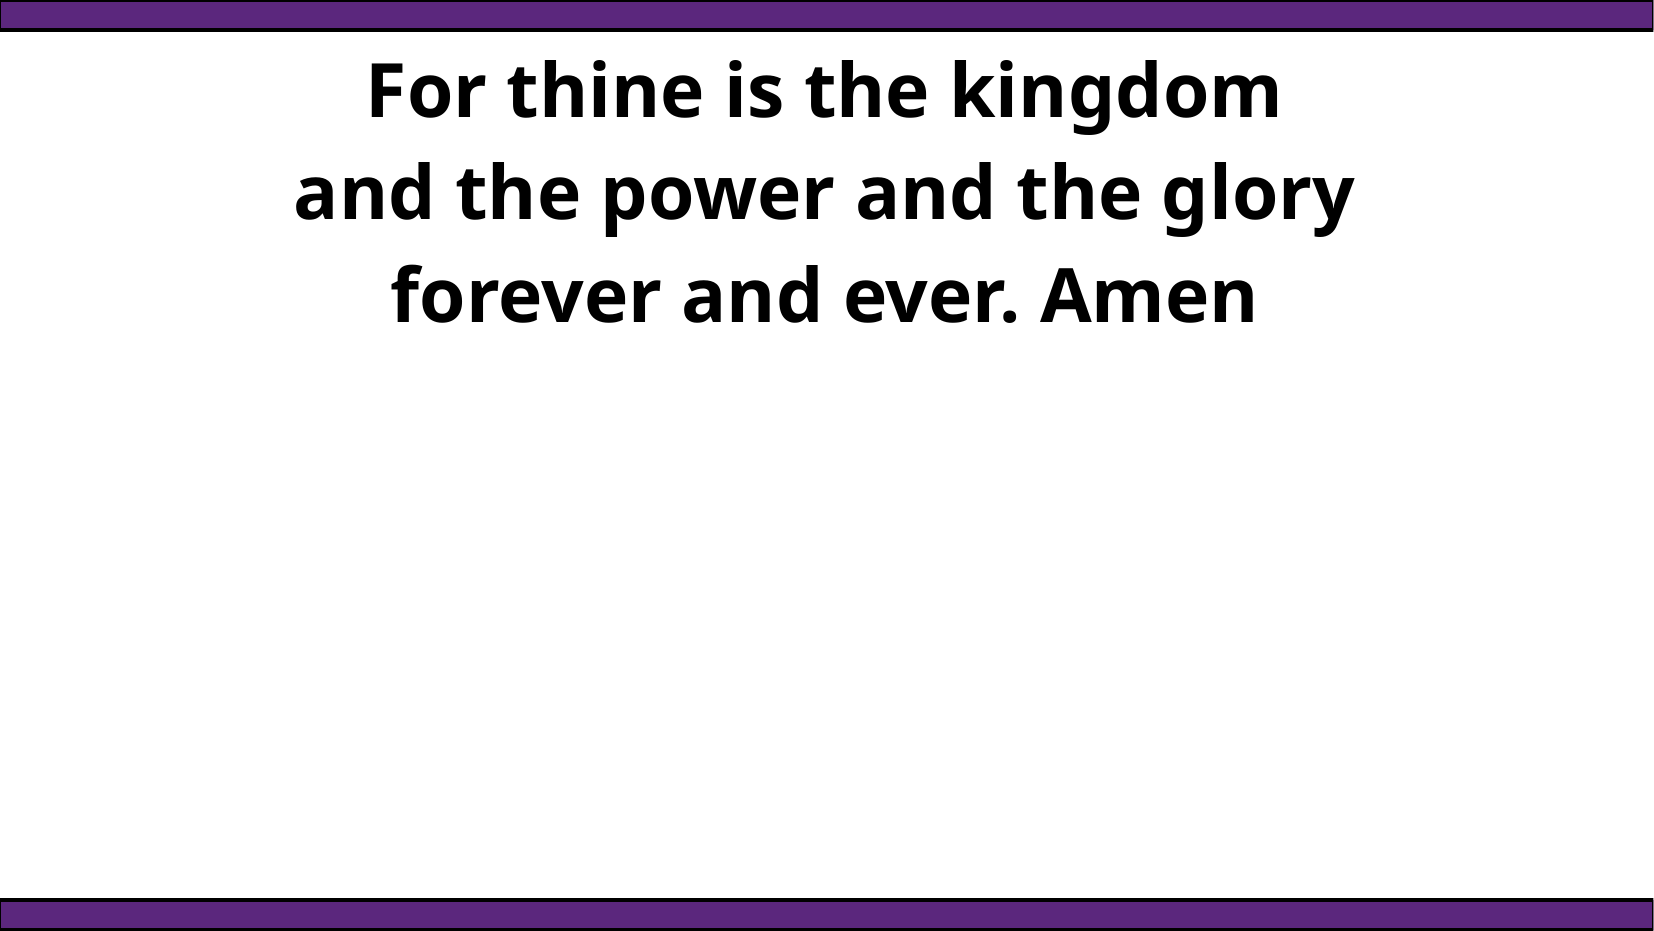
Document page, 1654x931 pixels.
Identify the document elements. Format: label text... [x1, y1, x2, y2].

text_box [0, 0, 1654, 31]
text_box For thine is the kingdom and the power and the glory forever and ever. Amen [60, 30, 1591, 345]
text_box [0, 900, 1654, 931]
